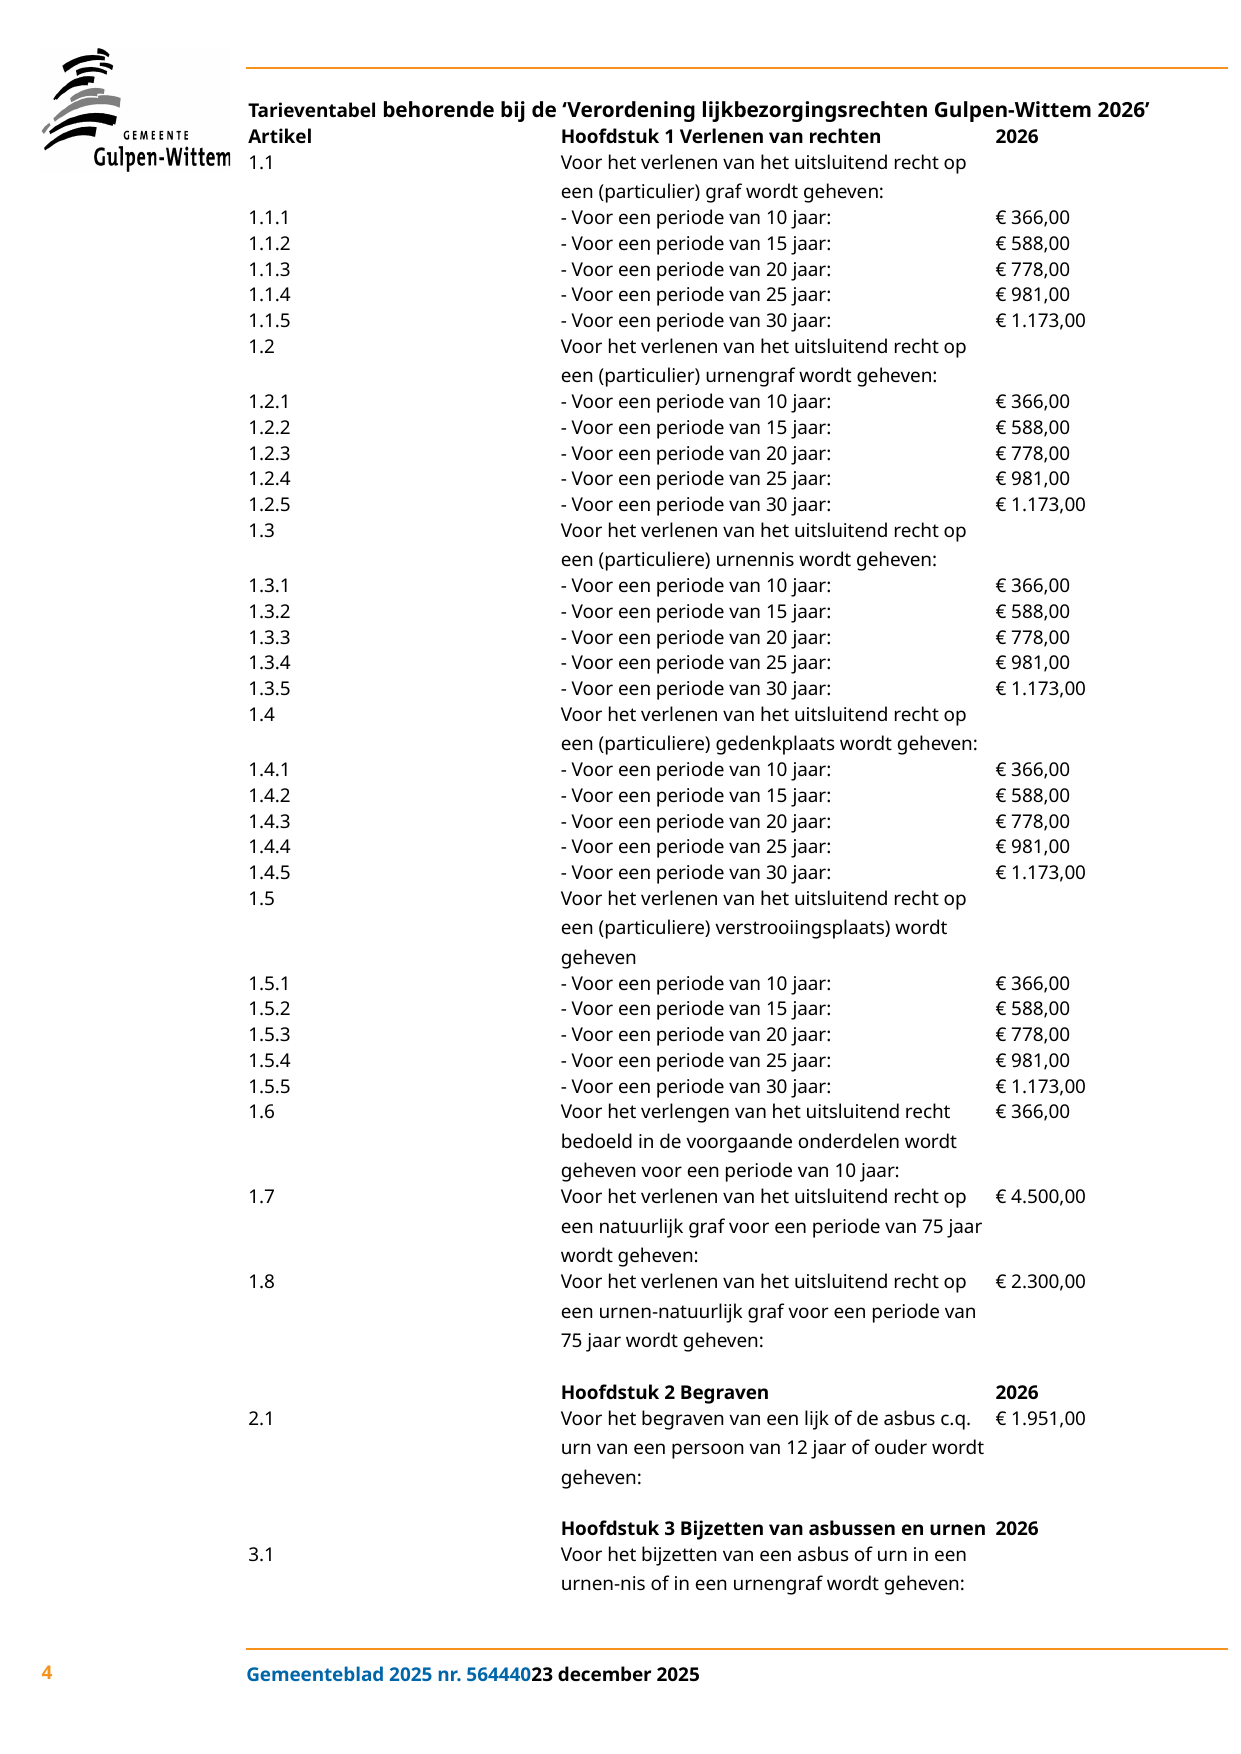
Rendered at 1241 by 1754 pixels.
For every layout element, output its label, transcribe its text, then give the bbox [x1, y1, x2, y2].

table_cell 1.4.5 [248, 859, 561, 885]
table_cell € 1.173,00 [995, 1073, 1152, 1098]
table_cell € 366,00 [995, 573, 1152, 598]
table_cell Voor het verlenen van het uitsluitend recht op een (particuliere) verstrooiingsplaats) wordt geheven [561, 885, 995, 970]
table_cell - Voor een periode van 25 jaar: [561, 1047, 995, 1073]
table_cell € 981,00 [995, 282, 1152, 307]
table_cell 1.3.3 [248, 624, 561, 649]
table_cell Voor het begraven van een lijk of de asbus c.q. urn van een persoon van 12 jaar of ouder wordt geheven: [561, 1405, 995, 1489]
table_cell € 588,00 [995, 414, 1152, 440]
table_cell Voor het verlenen van het uitsluitend recht op een natuurlijk graf voor een periode van 75 jaar wordt geheven: [561, 1184, 995, 1268]
table_cell - Voor een periode van 20 jaar: [561, 256, 995, 282]
table_cell 1.1.2 [248, 230, 561, 256]
table_cell Voor het verlenen van het uitsluitend recht op een (particuliere) gedenkplaats wordt geheven: [561, 701, 995, 756]
table_cell 2026 [995, 1515, 1152, 1541]
table_cell [995, 1353, 1152, 1379]
table_cell - Voor een periode van 20 jaar: [561, 808, 995, 833]
table_cell Voor het verlenen van het uitsluitend recht op een (particulier) urnengraf wordt geheven: [561, 333, 995, 388]
table_cell - Voor een periode van 10 jaar: [561, 389, 995, 414]
table_cell - Voor een periode van 10 jaar: [561, 205, 995, 230]
table_cell Voor het bijzetten van een asbus of urn in een urnen-nis of in een urnengraf wordt geheven: [561, 1541, 995, 1596]
table_cell 1.5.4 [248, 1047, 561, 1073]
table_cell - Voor een periode van 25 jaar: [561, 650, 995, 675]
table_cell € 1.173,00 [995, 308, 1152, 333]
table_cell € 1.173,00 [995, 491, 1152, 517]
table_cell Voor het verlenen van het uitsluitend recht op een (particulier) graf wordt geheven: [561, 149, 995, 204]
table_cell 1.3 [248, 517, 561, 572]
table_cell [248, 1515, 561, 1541]
table_cell 1.1 [248, 149, 561, 204]
table_cell [995, 1541, 1152, 1596]
table_cell € 4.500,00 [995, 1184, 1152, 1268]
table_cell € 366,00 [995, 205, 1152, 230]
table_cell € 588,00 [995, 782, 1152, 808]
table_cell € 778,00 [995, 440, 1152, 466]
table_cell - Voor een periode van 30 jaar: [561, 491, 995, 517]
table_cell 1.7 [248, 1184, 561, 1268]
text Tarieventabel behorende bij de ‘Verordening lijkbezorgingsrechten Gulpen-Wittem 2026’ [248, 95, 1152, 123]
picture [41, 47, 231, 172]
table_cell 1.4.1 [248, 756, 561, 782]
table_cell - Voor een periode van 30 jaar: [561, 308, 995, 333]
table_cell € 981,00 [995, 1047, 1152, 1073]
table_cell € 981,00 [995, 466, 1152, 491]
table_cell - Voor een periode van 20 jaar: [561, 1021, 995, 1047]
table_cell 1.5 [248, 885, 561, 970]
table_cell - Voor een periode van 10 jaar: [561, 573, 995, 598]
table_cell 1.2.4 [248, 466, 561, 491]
table_cell 1.3.4 [248, 650, 561, 675]
table_cell € 1.173,00 [995, 859, 1152, 885]
table_cell 1.1.4 [248, 282, 561, 307]
table_cell € 588,00 [995, 598, 1152, 624]
table_cell - Voor een periode van 25 jaar: [561, 834, 995, 859]
table_cell - Voor een periode van 15 jaar: [561, 996, 995, 1021]
table_cell 1.5.1 [248, 970, 561, 996]
table_cell € 778,00 [995, 256, 1152, 282]
table_cell 1.2 [248, 333, 561, 388]
table_cell 1.2.5 [248, 491, 561, 517]
table_header Artikel [248, 124, 561, 149]
table_cell [995, 701, 1152, 756]
table_cell [995, 149, 1152, 204]
table_cell [248, 1379, 561, 1405]
table_cell 1.5.5 [248, 1073, 561, 1098]
table_cell - Voor een periode van 10 jaar: [561, 756, 995, 782]
table_cell 1.5.3 [248, 1021, 561, 1047]
table_cell 3.1 [248, 1541, 561, 1596]
table_cell [995, 517, 1152, 572]
table_cell € 366,00 [995, 756, 1152, 782]
table_cell Hoofdstuk 3 Bijzetten van asbussen en urnen [561, 1515, 995, 1541]
table_cell [561, 1353, 995, 1379]
table_cell € 1.173,00 [995, 675, 1152, 701]
table_cell 1.4.2 [248, 782, 561, 808]
table_cell € 778,00 [995, 1021, 1152, 1047]
table_cell 1.1.1 [248, 205, 561, 230]
table_cell - Voor een periode van 20 jaar: [561, 440, 995, 466]
table_cell 1.2.1 [248, 389, 561, 414]
table_cell € 2.300,00 [995, 1268, 1152, 1353]
table_cell 1.1.3 [248, 256, 561, 282]
table_cell 1.8 [248, 1268, 561, 1353]
table_header 2026 [995, 124, 1152, 149]
table_cell € 981,00 [995, 650, 1152, 675]
table_cell - Voor een periode van 30 jaar: [561, 859, 995, 885]
table_cell 1.3.1 [248, 573, 561, 598]
table_cell - Voor een periode van 20 jaar: [561, 624, 995, 649]
table_cell [248, 1353, 561, 1379]
table_cell - Voor een periode van 25 jaar: [561, 282, 995, 307]
table_cell 2.1 [248, 1405, 561, 1489]
table_cell Hoofdstuk 2 Begraven [561, 1379, 995, 1405]
table_cell [248, 1490, 561, 1515]
table_cell - Voor een periode van 15 jaar: [561, 414, 995, 440]
table_cell - Voor een periode van 10 jaar: [561, 970, 995, 996]
table_cell [561, 1490, 995, 1515]
table_header Hoofdstuk 1 Verlenen van rechten [561, 124, 995, 149]
table_cell Voor het verlenen van het uitsluitend recht op een urnen-natuurlijk graf voor een periode van 75 jaar wordt geheven: [561, 1268, 995, 1353]
table_cell € 588,00 [995, 996, 1152, 1021]
table_cell 1.3.5 [248, 675, 561, 701]
table_cell € 588,00 [995, 230, 1152, 256]
table_cell [995, 1490, 1152, 1515]
table_cell 1.3.2 [248, 598, 561, 624]
table_cell 1.1.5 [248, 308, 561, 333]
table_cell 1.4.3 [248, 808, 561, 833]
table_cell € 366,00 [995, 1099, 1152, 1183]
table_cell 1.4.4 [248, 834, 561, 859]
table_cell [995, 333, 1152, 388]
table_cell - Voor een periode van 15 jaar: [561, 782, 995, 808]
table_cell € 778,00 [995, 808, 1152, 833]
table_cell [995, 885, 1152, 970]
table_cell - Voor een periode van 25 jaar: [561, 466, 995, 491]
table_cell 1.2.3 [248, 440, 561, 466]
table_cell Voor het verlenen van het uitsluitend recht op een (particuliere) urnennis wordt geheven: [561, 517, 995, 572]
table_cell 1.2.2 [248, 414, 561, 440]
table_cell € 981,00 [995, 834, 1152, 859]
table_cell € 1.951,00 [995, 1405, 1152, 1489]
table_cell 1.4 [248, 701, 561, 756]
table_cell € 366,00 [995, 389, 1152, 414]
table_cell - Voor een periode van 15 jaar: [561, 598, 995, 624]
table_cell 1.6 [248, 1099, 561, 1183]
table_cell - Voor een periode van 30 jaar: [561, 675, 995, 701]
table_cell € 366,00 [995, 970, 1152, 996]
table_cell 1.5.2 [248, 996, 561, 1021]
table_cell - Voor een periode van 30 jaar: [561, 1073, 995, 1098]
table_cell - Voor een periode van 15 jaar: [561, 230, 995, 256]
table_cell € 778,00 [995, 624, 1152, 649]
table_cell Voor het verlengen van het uitsluitend recht bedoeld in de voorgaande onderdelen wordt geheven voor een periode van 10 jaar: [561, 1099, 995, 1183]
table_cell 2026 [995, 1379, 1152, 1405]
